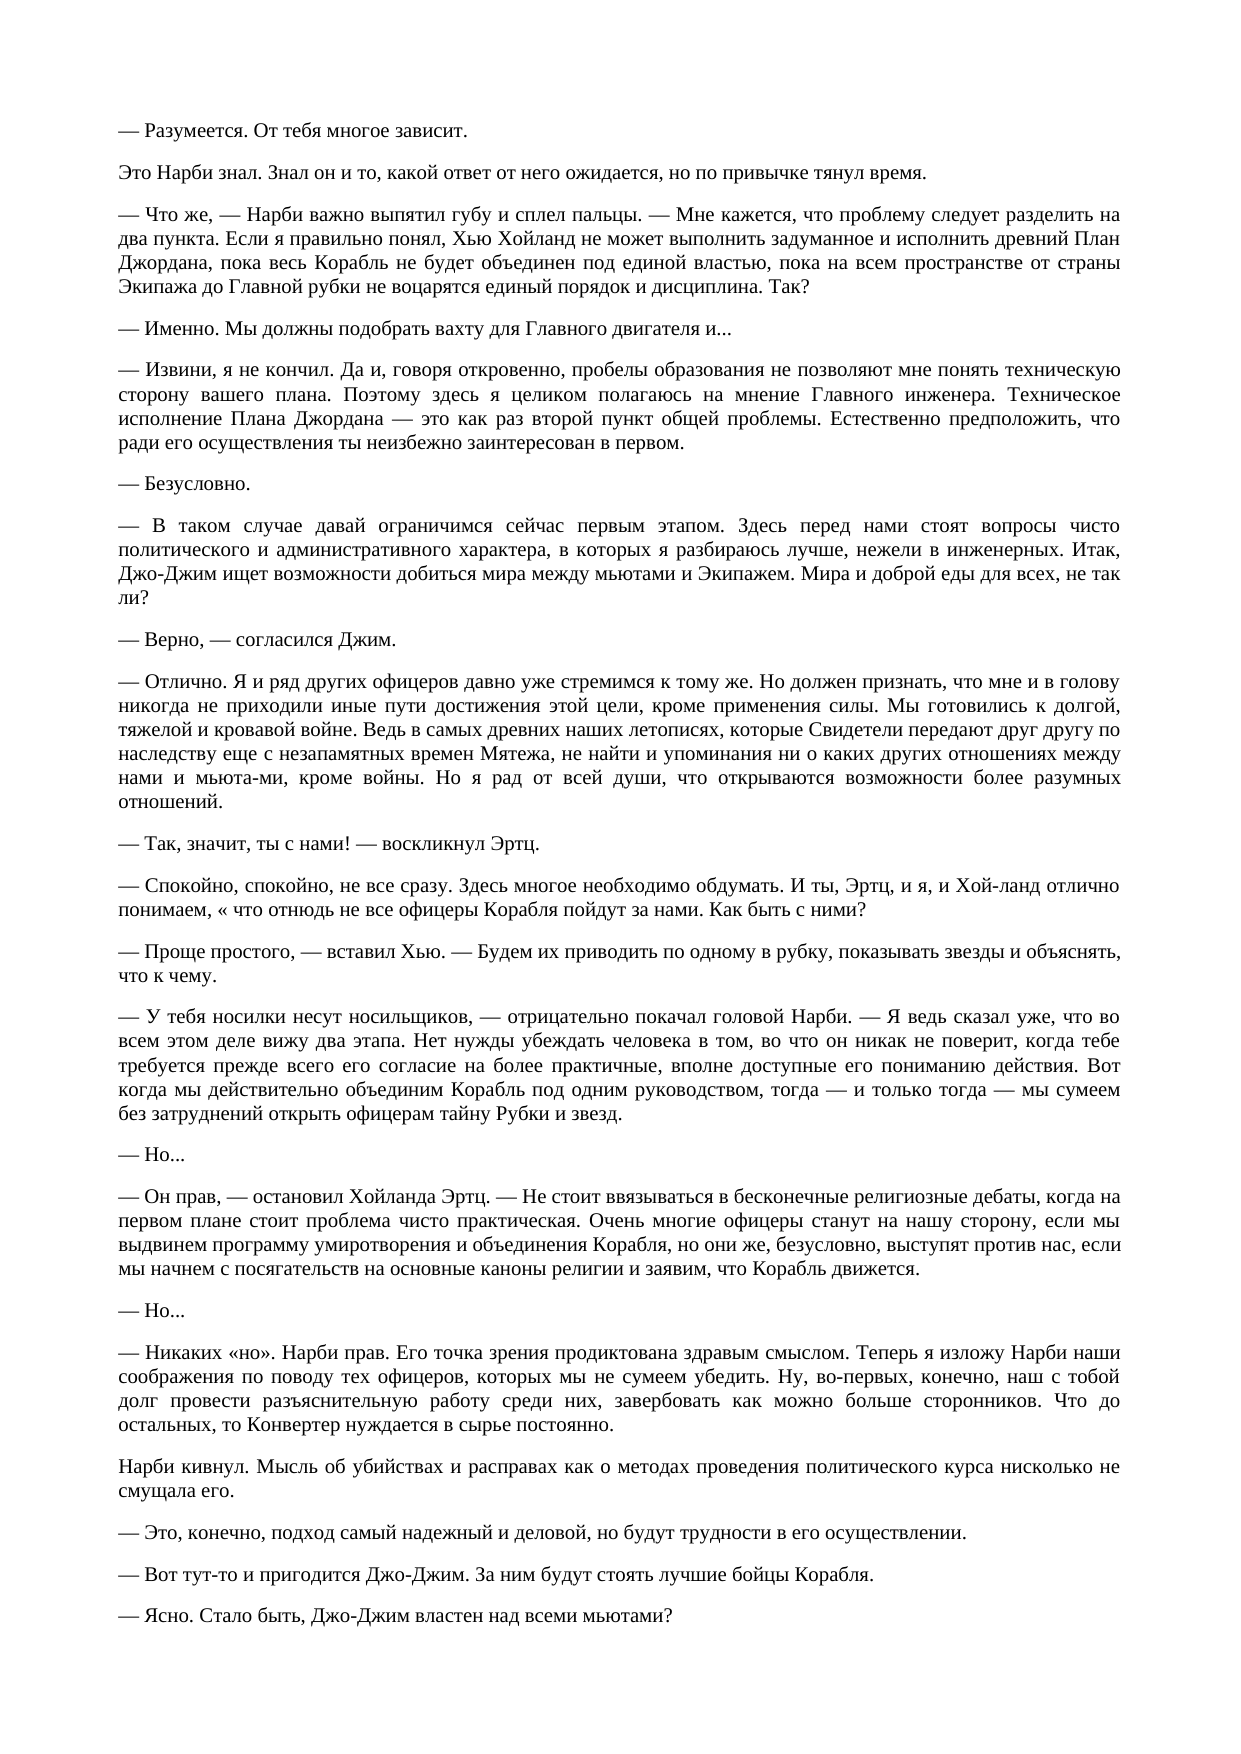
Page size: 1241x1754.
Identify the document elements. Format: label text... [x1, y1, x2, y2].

text — Спокойно, спокойно, не все сразу. Здесь многое необходимо обдумать. И ты, Эртц, и я, и Хой-ланд отлично понимаем, « что отнюдь не все офицеры Корабля пойдут за нами. Как быть с ними? [118, 873, 1122, 921]
text — В таком случае давай ограничимся сейчас первым этапом. Здесь перед нами стоят вопросы чисто политического и административного характера, в которых я разбираюсь лучше, нежели в инженерных. Итак, Джо-Джим ищет возможности добиться мира между мьютами и Экипажем. Мира и доброй еды для всех, не так ли? [118, 513, 1122, 609]
text — Он прав, — остановил Хойланда Эртц. — Не стоит ввязываться в бесконечные религиозные дебаты, когда на первом плане стоит проблема чисто практическая. Очень многие офицеры станут на нашу сторону, если мы выдвинем программу умиротворения и объединения Корабля, но они же, безусловно, выступят против нас, если мы начнем с посягательств на основные каноны религии и заявим, что Корабль движется. [118, 1184, 1122, 1280]
text — Отлично. Я и ряд других офицеров давно уже стремимся к тому же. Но должен признать, что мне и в голову никогда не приходили иные пути достижения этой цели, кроме применения силы. Мы готовились к долгой, тяжелой и кровавой войне. Ведь в самых древних наших летописях, которые Свидетели передают друг другу по наследству еще с незапамятных времен Мятежа, не найти и упоминания ни о каких других отношениях между нами и мьюта-ми, кроме войны. Но я рад от всей души, что открываются возможности более разумных отношений. [118, 669, 1122, 813]
text Нарби кивнул. Мысль об убийствах и расправах как о методах проведения политического курса нисколько не смущала его. [118, 1454, 1122, 1502]
text — Извини, я не кончил. Да и, говоря откровенно, пробелы образования не позволяют мне понять техническую сторону вашего плана. Поэтому здесь я целиком полагаюсь на мнение Главного инженера. Техническое исполнение Плана Джордана — это как раз второй пункт общей проблемы. Естественно предположить, что ради его осуществления ты неизбежно заинтересован в первом. [118, 357, 1122, 454]
text — Разумеется. От тебя многое зависит. [118, 118, 1122, 142]
text — Ясно. Стало быть, Джо-Джим властен над всеми мьютами? [118, 1603, 1122, 1627]
text — У тебя носилки несут носильщиков, — отрицательно покачал головой Нарби. — Я ведь сказал уже, что во всем этом деле вижу два этапа. Нет нужды убеждать человека в том, во что он никак не поверит, когда тебе требуется прежде всего его согласие на более практичные, вполне доступные его пониманию действия. Вот когда мы действительно объединим Корабль под одним руководством, тогда — и только тогда — мы сумеем без затруднений открыть офицерам тайну Рубки и звезд. [118, 1004, 1122, 1125]
text — Что же, — Нарби важно выпятил губу и сплел пальцы. — Мне кажется, что проблему следует разделить на два пункта. Если я правильно понял, Хью Хойланд не может выполнить задуманное и исполнить древний План Джордана, пока весь Корабль не будет объединен под единой властью, пока на всем пространстве от страны Экипажа до Главной рубки не воцарятся единый порядок и дисциплина. Так? [118, 202, 1122, 298]
text — Проще простого, — вставил Хью. — Будем их приводить по одному в рубку, показывать звезды и объяснять, что к чему. [118, 938, 1122, 987]
text — Так, значит, ты с нами! — воскликнул Эртц. [118, 831, 1122, 855]
text — Вот тут-то и пригодится Джо-Джим. За ним будут стоять лучшие бойцы Корабля. [118, 1561, 1122, 1586]
text — Никаких «но». Нарби прав. Его точка зрения продиктована здравым смыслом. Теперь я изложу Нарби наши соображения по поводу тех офицеров, которых мы не сумеем убедить. Ну, во-первых, конечно, наш с тобой долг провести разъяснительную работу среди них, завербовать как можно больше сторонников. Что до остальных, то Конвертер нуждается в сырье постоянно. [118, 1340, 1122, 1436]
text — Но... [118, 1142, 1122, 1166]
text — Но... [118, 1298, 1122, 1322]
text — Именно. Мы должны подобрать вахту для Главного двигателя и... [118, 316, 1122, 340]
text — Верно, — согласился Джим. [118, 627, 1122, 651]
text — Это, конечно, подход самый надежный и деловой, но будут трудности в его осуществлении. [118, 1520, 1122, 1544]
text Это Нарби знал. Знал он и то, какой ответ от него ожидается, но по привычке тянул время. [118, 160, 1122, 184]
text — Безусловно. [118, 471, 1122, 495]
